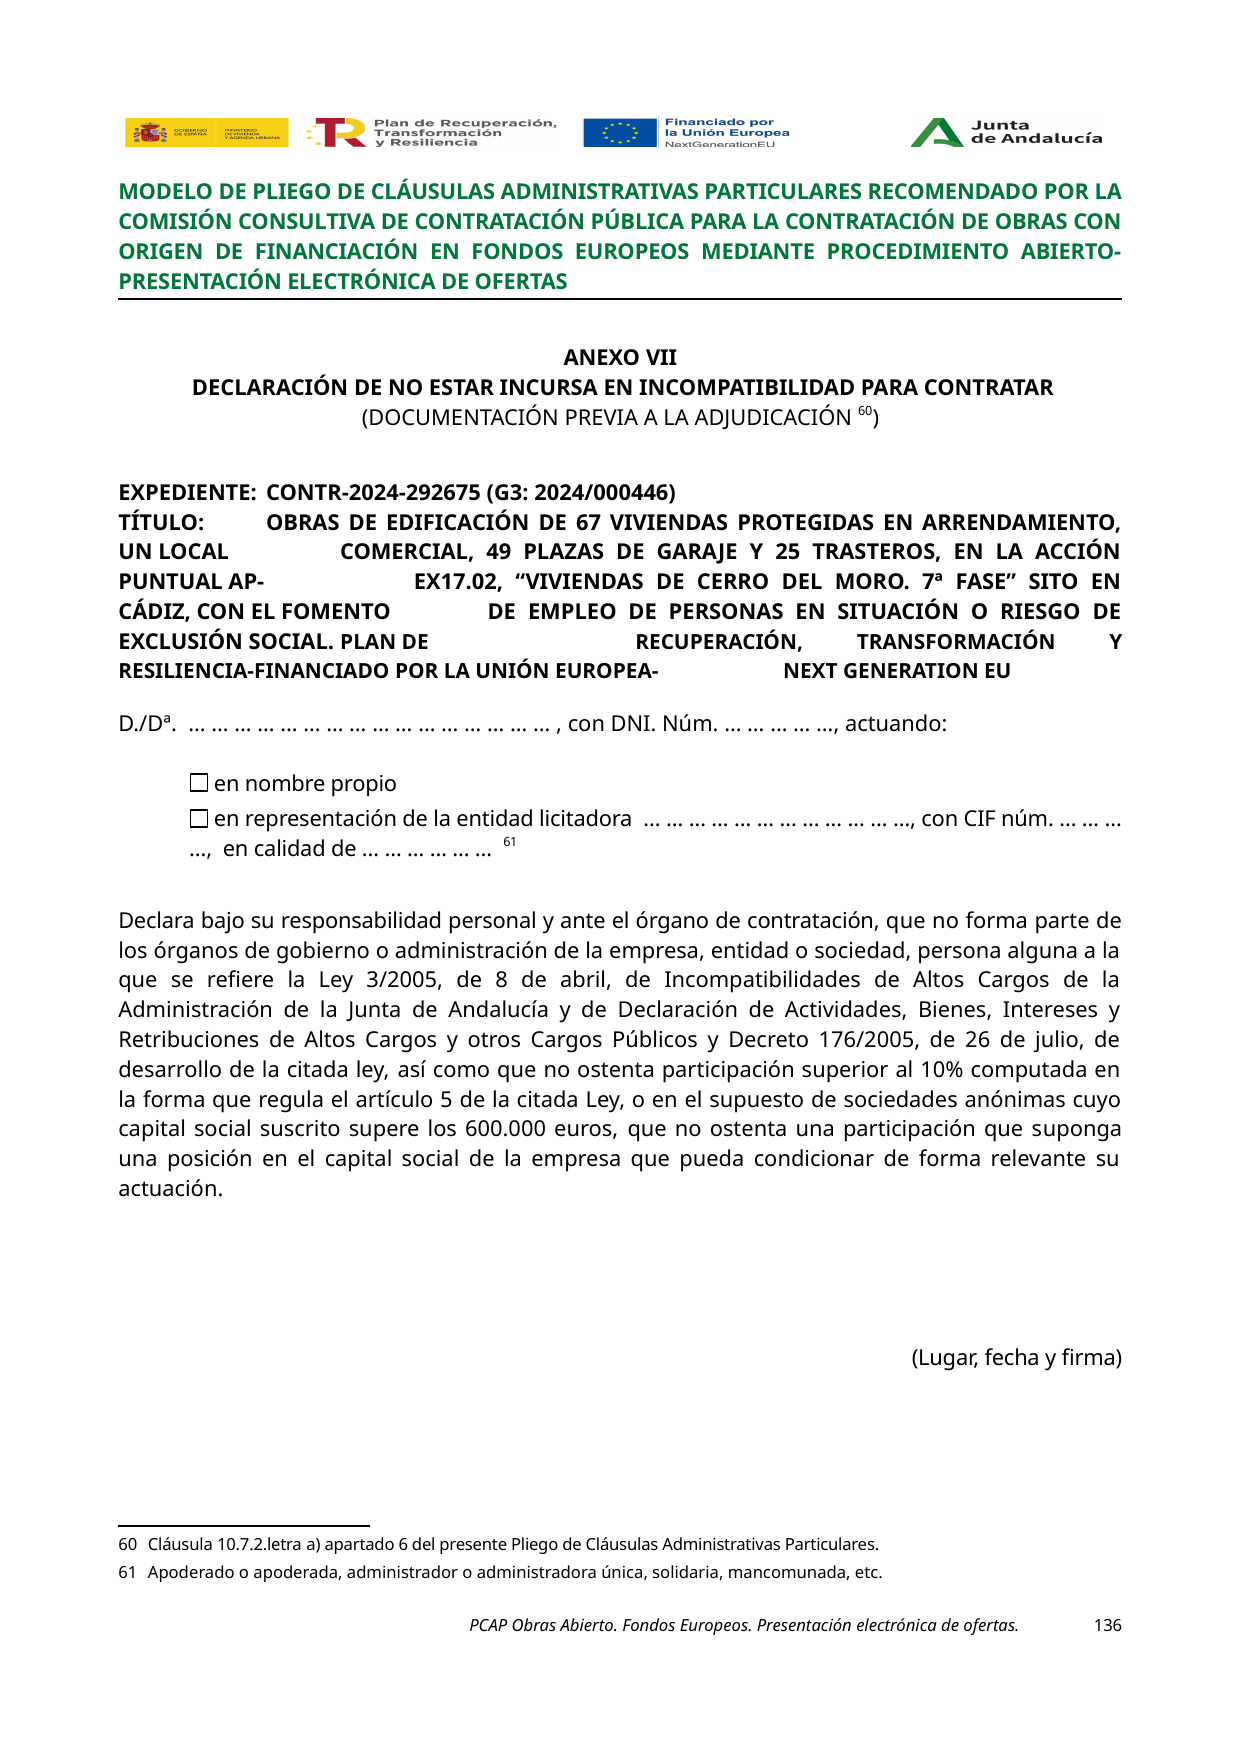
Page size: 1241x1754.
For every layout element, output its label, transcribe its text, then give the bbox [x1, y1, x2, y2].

picture [125, 118, 289, 147]
picture [582, 118, 793, 147]
text D./Dª. … … … … … … … … … … … … … … … … , con DNI. Núm. … … … … …, actuando: [118, 708, 1122, 738]
text (Lugar, fecha y firma) [118, 1342, 1122, 1372]
text ANEXO VII [118, 342, 1122, 372]
picture [910, 118, 1104, 147]
text TÍTULO: OBRAS DE EDIFICACIÓN DE 67 VIVIENDAS PROTEGIDAS EN ARRENDAMIENTO, UN LOCAL COMERCIAL, 49 PLAZAS DE GARAJE Y 25 TRASTEROS, EN LA ACCIÓN PUNTUAL AP- EX17.02, “VIVIENDAS DE CERRO DEL MORO. 7ª FASE” SITO EN CÁDIZ, CON EL FOMENTO DE EMPLEO DE PERSONAS EN SITUACIÓN O RIESGO DE EXCLUSIÓN SOCIAL. PLAN DE RECUPERACIÓN, TRANSFORMACIÓN Y RESILIENCIA-FINANCIADO POR LA UNIÓN EUROPEA- NEXT GENERATION EU [118, 507, 1122, 685]
text Apoderado o apoderada, administrador o administradora única, solidaria, mancomunada, etc. [118, 1561, 1122, 1584]
text MODELO DE PLIEGO DE CLÁUSULAS ADMINISTRATIVAS PARTICULARES RECOMENDADO POR LA COMISIÓN CONSULTIVA DE CONTRATACIÓN PÚBLICA PARA LA CONTRATACIÓN DE OBRAS CON ORIGEN DE FINANCIACIÓN EN FONDOS EUROPEOS MEDIANTE PROCEDIMIENTO ABIERTO- PRESENTACIÓN ELECTRÓNICA DE OFERTAS [118, 176, 1122, 298]
text (DOCUMENTACIÓN PREVIA A LA ADJUDICACIÓN ) [118, 402, 1122, 431]
text en nombre propio [189, 768, 1122, 797]
text EXPEDIENTE: CONTR-2024-292675 (G3: 2024/000446) [118, 477, 1122, 507]
text Declara bajo su responsabilidad personal y ante el órgano de contratación, que no forma parte de los órganos de gobierno o administración de la empresa, entidad o sociedad, persona alguna a la que se refiere la Ley 3/2005, de 8 de abril, de Incompatibilidades de Altos Cargos de la Administración de la Junta de Andalucía y de Declaración de Actividades, Bienes, Intereses y Retribuciones de Altos Cargos y otros Cargos Públicos y Decreto 176/2005, de 26 de julio, de desarrollo de la citada ley, así como que no ostenta participación superior al 10% computada en la forma que regula el artículo 5 de la citada Ley, o en el supuesto de sociedades anónimas cuyo capital social suscrito supere los 600.000 euros, que no ostenta una participación que suponga una posición en el capital social de la empresa que pueda condicionar de forma relevante su actuación. [118, 905, 1122, 1203]
text en representación de la entidad licitadora … … … … … … … … … … … …, con CIF núm. … … … …, en calidad de … … … … … … [189, 803, 1122, 863]
picture [305, 118, 557, 147]
text DECLARACIÓN DE NO ESTAR INCURSA EN INCOMPATIBILIDAD PARA CONTRATAR [118, 372, 1122, 402]
text Cláusula 10.7.2.letra a) apartado 6 del presente Pliego de Cláusulas Administrativas Particulares. [118, 1532, 1122, 1555]
